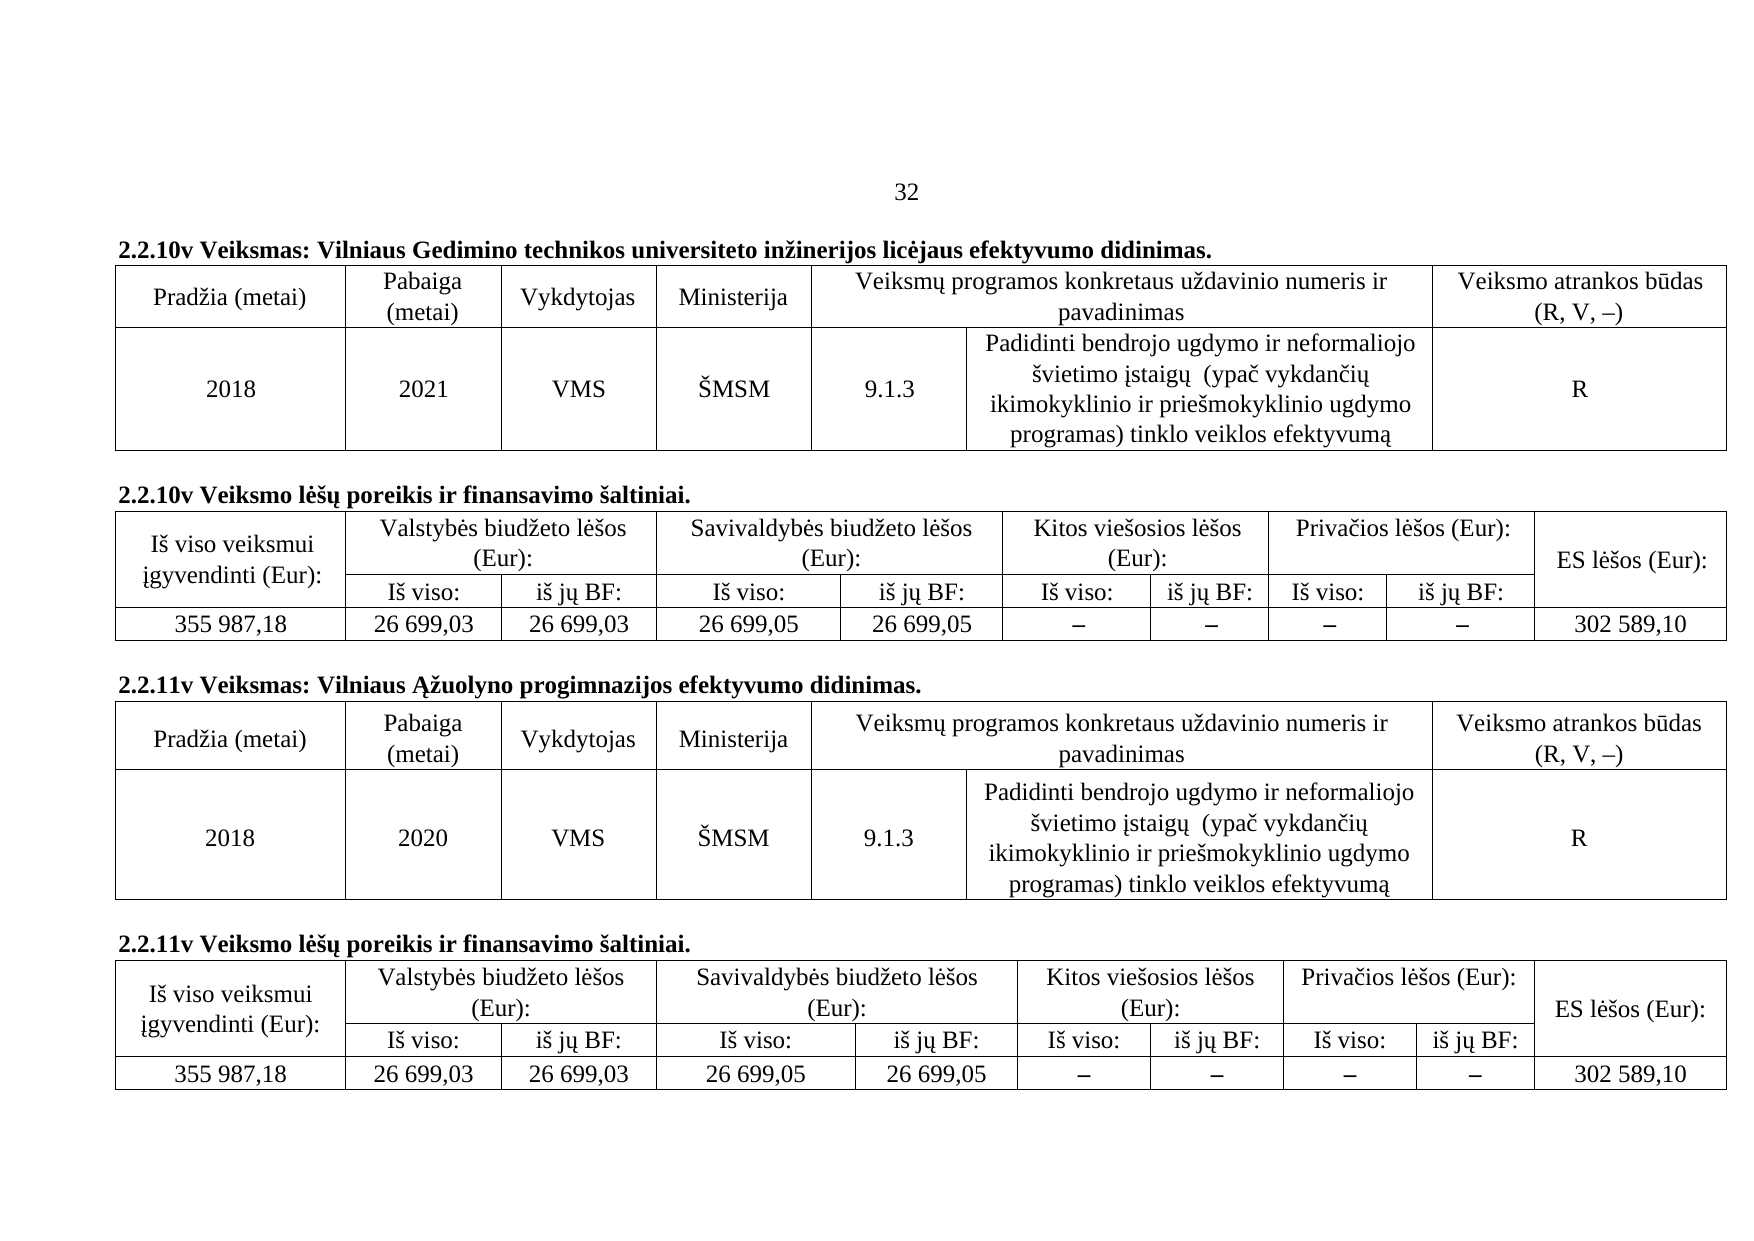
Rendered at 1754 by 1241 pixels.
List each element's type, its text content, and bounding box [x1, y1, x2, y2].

table_cell iš jų BF: [1151, 1024, 1283, 1056]
text 2.2.11v Veiksmas: Vilniaus Ąžuolyno progimnazijos efektyvumo didinimas. [118, 670, 1695, 698]
table_cell VMS [502, 770, 656, 899]
text 2.2.10v Veiksmas: Vilniaus Gedimino technikos universiteto inžinerijos licėjaus efektyvumo didinimas. [118, 235, 1695, 263]
table_header Vykdytojas [502, 266, 656, 327]
table_cell 26 699,05 [657, 1057, 855, 1089]
table_header Veiksmo atrankos būdas (R, V, –) [1433, 702, 1726, 769]
table_header Valstybės biudžeto lėšos (Eur): [346, 961, 656, 1023]
table_cell Iš viso: [657, 575, 840, 607]
table_cell – [1018, 1057, 1150, 1089]
table_header Iš viso veiksmui įgyvendinti (Eur): [116, 512, 345, 607]
table_cell iš jų BF: [1387, 575, 1534, 607]
text 2.2.11v Veiksmo lėšų poreikis ir finansavimo šaltiniai. [118, 929, 1695, 958]
table_cell – [1284, 1057, 1416, 1089]
table_cell 302 589,10 [1535, 608, 1726, 640]
table_cell Iš viso: [1003, 575, 1150, 607]
table_header Savivaldybės biudžeto lėšos (Eur): [657, 961, 1017, 1023]
table_cell Iš viso: [346, 1024, 501, 1056]
table_cell Iš viso: [1269, 575, 1386, 607]
table_cell – [1151, 1057, 1283, 1089]
table_header Veiksmų programos konkretaus uždavinio numeris ir pavadinimas [812, 702, 1432, 769]
table_cell Padidinti bendrojo ugdymo ir neformaliojo švietimo įstaigų (ypač vykdančių ikimokyklinio ir priešmokyklinio ugdymo programas) tinklo veiklos efektyvumą [967, 328, 1432, 450]
table_cell iš jų BF: [841, 575, 1002, 607]
table_cell 26 699,03 [502, 1057, 656, 1089]
table_header Vykdytojas [502, 702, 656, 769]
table_cell ŠMSM [657, 770, 811, 899]
table_cell Iš viso: [1284, 1024, 1416, 1056]
table_cell 26 699,05 [841, 608, 1002, 640]
table_cell 26 699,03 [502, 608, 656, 640]
table_header Pabaiga (metai) [346, 266, 501, 327]
table_header Privačios lėšos (Eur): [1284, 961, 1534, 1023]
table_header Ministerija [657, 702, 811, 769]
table_cell R [1433, 328, 1726, 450]
table_cell – [1387, 608, 1534, 640]
table_cell 9.1.3 [812, 770, 966, 899]
table_header Iš viso veiksmui įgyvendinti (Eur): [116, 961, 345, 1056]
table_cell 2021 [346, 328, 501, 450]
table_cell iš jų BF: [1151, 575, 1268, 607]
table_cell Iš viso: [1018, 1024, 1150, 1056]
table_cell 26 699,03 [346, 608, 501, 640]
table_cell – [1269, 608, 1386, 640]
table_cell iš jų BF: [502, 1024, 656, 1056]
table_header Savivaldybės biudžeto lėšos (Eur): [657, 512, 1002, 574]
table_cell VMS [502, 328, 656, 450]
table_cell iš jų BF: [856, 1024, 1017, 1056]
table_header Pradžia (metai) [116, 266, 345, 327]
table_header Privačios lėšos (Eur): [1269, 512, 1534, 574]
table_cell R [1433, 770, 1726, 899]
table_cell Iš viso: [346, 575, 501, 607]
table_cell iš jų BF: [502, 575, 656, 607]
text 2.2.10v Veiksmo lėšų poreikis ir finansavimo šaltiniai. [118, 480, 1695, 508]
table_cell 355 987,18 [116, 608, 345, 640]
table_cell 302 589,10 [1535, 1057, 1726, 1089]
table_cell 9.1.3 [812, 328, 966, 450]
table_cell 355 987,18 [116, 1057, 345, 1089]
table_cell – [1417, 1057, 1534, 1089]
table_header Veiksmų programos konkretaus uždavinio numeris ir pavadinimas [812, 266, 1432, 327]
table_header ES lėšos (Eur): [1535, 961, 1726, 1056]
table_header Valstybės biudžeto lėšos (Eur): [346, 512, 656, 574]
table_cell 26 699,03 [346, 1057, 501, 1089]
table_header Ministerija [657, 266, 811, 327]
table_header Pabaiga (metai) [346, 702, 501, 769]
table_cell – [1003, 608, 1150, 640]
table_cell 2018 [116, 328, 345, 450]
table_cell – [1151, 608, 1268, 640]
table_header Kitos viešosios lėšos (Eur): [1018, 961, 1283, 1023]
table_header Pradžia (metai) [116, 702, 345, 769]
table_cell Iš viso: [657, 1024, 855, 1056]
table_cell ŠMSM [657, 328, 811, 450]
table_cell Padidinti bendrojo ugdymo ir neformaliojo švietimo įstaigų (ypač vykdančių ikimokyklinio ir priešmokyklinio ugdymo programas) tinklo veiklos efektyvumą [967, 770, 1432, 899]
table_cell 2018 [116, 770, 345, 899]
table_header Kitos viešosios lėšos (Eur): [1003, 512, 1268, 574]
table_header ES lėšos (Eur): [1535, 512, 1726, 607]
table_cell iš jų BF: [1417, 1024, 1534, 1056]
table_header Veiksmo atrankos būdas (R, V, –) [1433, 266, 1726, 327]
table_cell 2020 [346, 770, 501, 899]
table_cell 26 699,05 [856, 1057, 1017, 1089]
table_cell 26 699,05 [657, 608, 840, 640]
